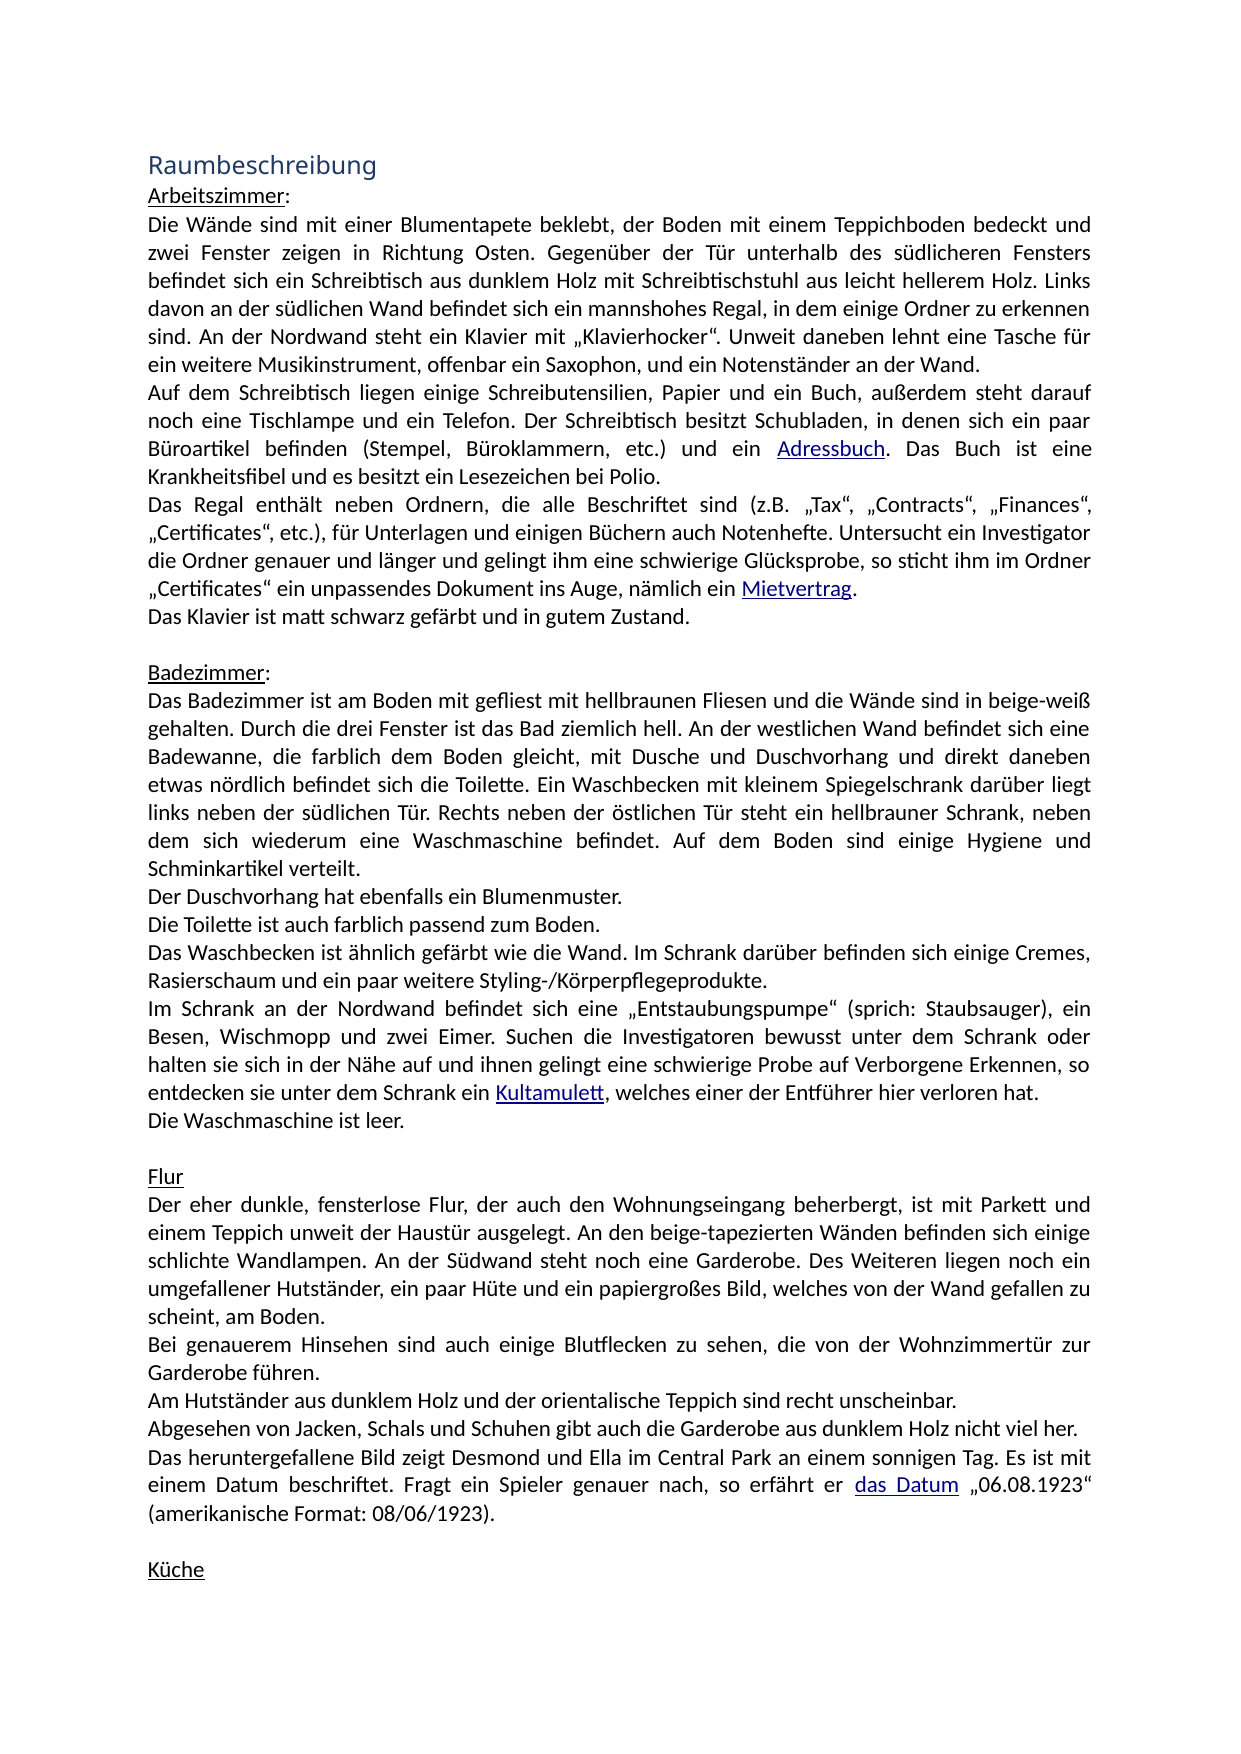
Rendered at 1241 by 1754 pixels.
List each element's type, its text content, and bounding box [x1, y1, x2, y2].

text Die Waschmaschine ist leer. [148, 1106, 1093, 1134]
text Am Hutständer aus dunklem Holz und der orientalische Teppich sind recht unscheinbar. [148, 1387, 1093, 1414]
text Auf dem Schreibtisch liegen einige Schreibutensilien, Papier und ein Buch, außerdem steht darauf noch eine Tischlampe und ein Telefon. Der Schreibtisch besitzt Schubladen, in denen sich ein paar Büroartikel befinden (Stempel, Büroklammern, etc.) und ein Adressbuch. Das Buch ist eine Krankheitsfibel und es besitzt ein Lesezeichen bei Polio. [148, 378, 1093, 490]
text Das Waschbecken ist ähnlich gefärbt wie die Wand. Im Schrank darüber befinden sich einige Cremes, Rasierschaum und ein paar weitere Styling-/Körperpflegeprodukte. [148, 938, 1093, 994]
text Das heruntergefallene Bild zeigt Desmond und Ella im Central Park an einem sonnigen Tag. Es ist mit einem Datum beschriftet. Fragt ein Spieler genauer nach, so erfährt er das Datum „06.08.1923“ (amerikanische Format: 08/06/1923). [148, 1443, 1093, 1527]
text Der Duschvorhang hat ebenfalls ein Blumenmuster. [148, 882, 1093, 910]
text Flur [148, 1162, 1093, 1190]
text Im Schrank an der Nordwand befindet sich eine „Entstaubungspumpe“ (sprich: Staubsauger), ein Besen, Wischmopp und zwei Eimer. Suchen die Investigatoren bewusst unter dem Schrank oder halten sie sich in der Nähe auf und ihnen gelingt eine schwierige Probe auf Verborgene Erkennen, so entdecken sie unter dem Schrank ein Kultamulett, welches einer der Entführer hier verloren hat. [148, 994, 1093, 1106]
text Die Toilette ist auch farblich passend zum Boden. [148, 910, 1093, 938]
text Abgesehen von Jacken, Schals und Schuhen gibt auch die Garderobe aus dunklem Holz nicht viel her. [148, 1414, 1093, 1443]
text Das Badezimmer ist am Boden mit gefliest mit hellbraunen Fliesen und die Wände sind in beige-weiß gehalten. Durch die drei Fenster ist das Bad ziemlich hell. An der westlichen Wand befindet sich eine Badewanne, die farblich dem Boden gleicht, mit Dusche und Duschvorhang und direkt daneben etwas nördlich befindet sich die Toilette. Ein Waschbecken mit kleinem Spiegelschrank darüber liegt links neben der südlichen Tür. Rechts neben der östlichen Tür steht ein hellbrauner Schrank, neben dem sich wiederum eine Waschmaschine befindet. Auf dem Boden sind einige Hygiene und Schminkartikel verteilt. [148, 686, 1093, 882]
text Küche [148, 1555, 1093, 1583]
text Der eher dunkle, fensterlose Flur, der auch den Wohnungseingang beherbergt, ist mit Parkett und einem Teppich unweit der Haustür ausgelegt. An den beige-tapezierten Wänden befinden sich einige schlichte Wandlampen. An der Südwand steht noch eine Garderobe. Des Weiteren liegen noch ein umgefallener Hutständer, ein paar Hüte und ein papiergroßes Bild, welches von der Wand gefallen zu scheint, am Boden. [148, 1190, 1093, 1331]
text Die Wände sind mit einer Blumentapete beklebt, der Boden mit einem Teppichboden bedeckt und zwei Fenster zeigen in Richtung Osten. Gegenüber der Tür unterhalb des südlicheren Fensters befindet sich ein Schreibtisch aus dunklem Holz mit Schreibtischstuhl aus leicht hellerem Holz. Links davon an der südlichen Wand befindet sich ein mannshohes Regal, in dem einige Ordner zu erkennen sind. An der Nordwand steht ein Klavier mit „Klavierhocker“. Unweit daneben lehnt eine Tasche für ein weitere Musikinstrument, offenbar ein Saxophon, und ein Notenständer an der Wand. [148, 210, 1093, 378]
subtitle Raumbeschreibung [148, 148, 1093, 182]
text Das Regal enthält neben Ordnern, die alle Beschriftet sind (z.B. „Tax“, „Contracts“, „Finances“, „Certificates“, etc.), für Unterlagen und einigen Büchern auch Notenhefte. Untersucht ein Investigator die Ordner genauer und länger und gelingt ihm eine schwierige Glücksprobe, so sticht ihm im Ordner „Certificates“ ein unpassendes Dokument ins Auge, nämlich ein Mietvertrag. [148, 490, 1093, 602]
text Das Klavier ist matt schwarz gefärbt und in gutem Zustand. [148, 602, 1093, 630]
text Arbeitszimmer: [148, 182, 1093, 210]
text Bei genauerem Hinsehen sind auch einige Blutflecken zu sehen, die von der Wohnzimmertür zur Garderobe führen. [148, 1331, 1093, 1387]
text Badezimmer: [148, 658, 1093, 686]
